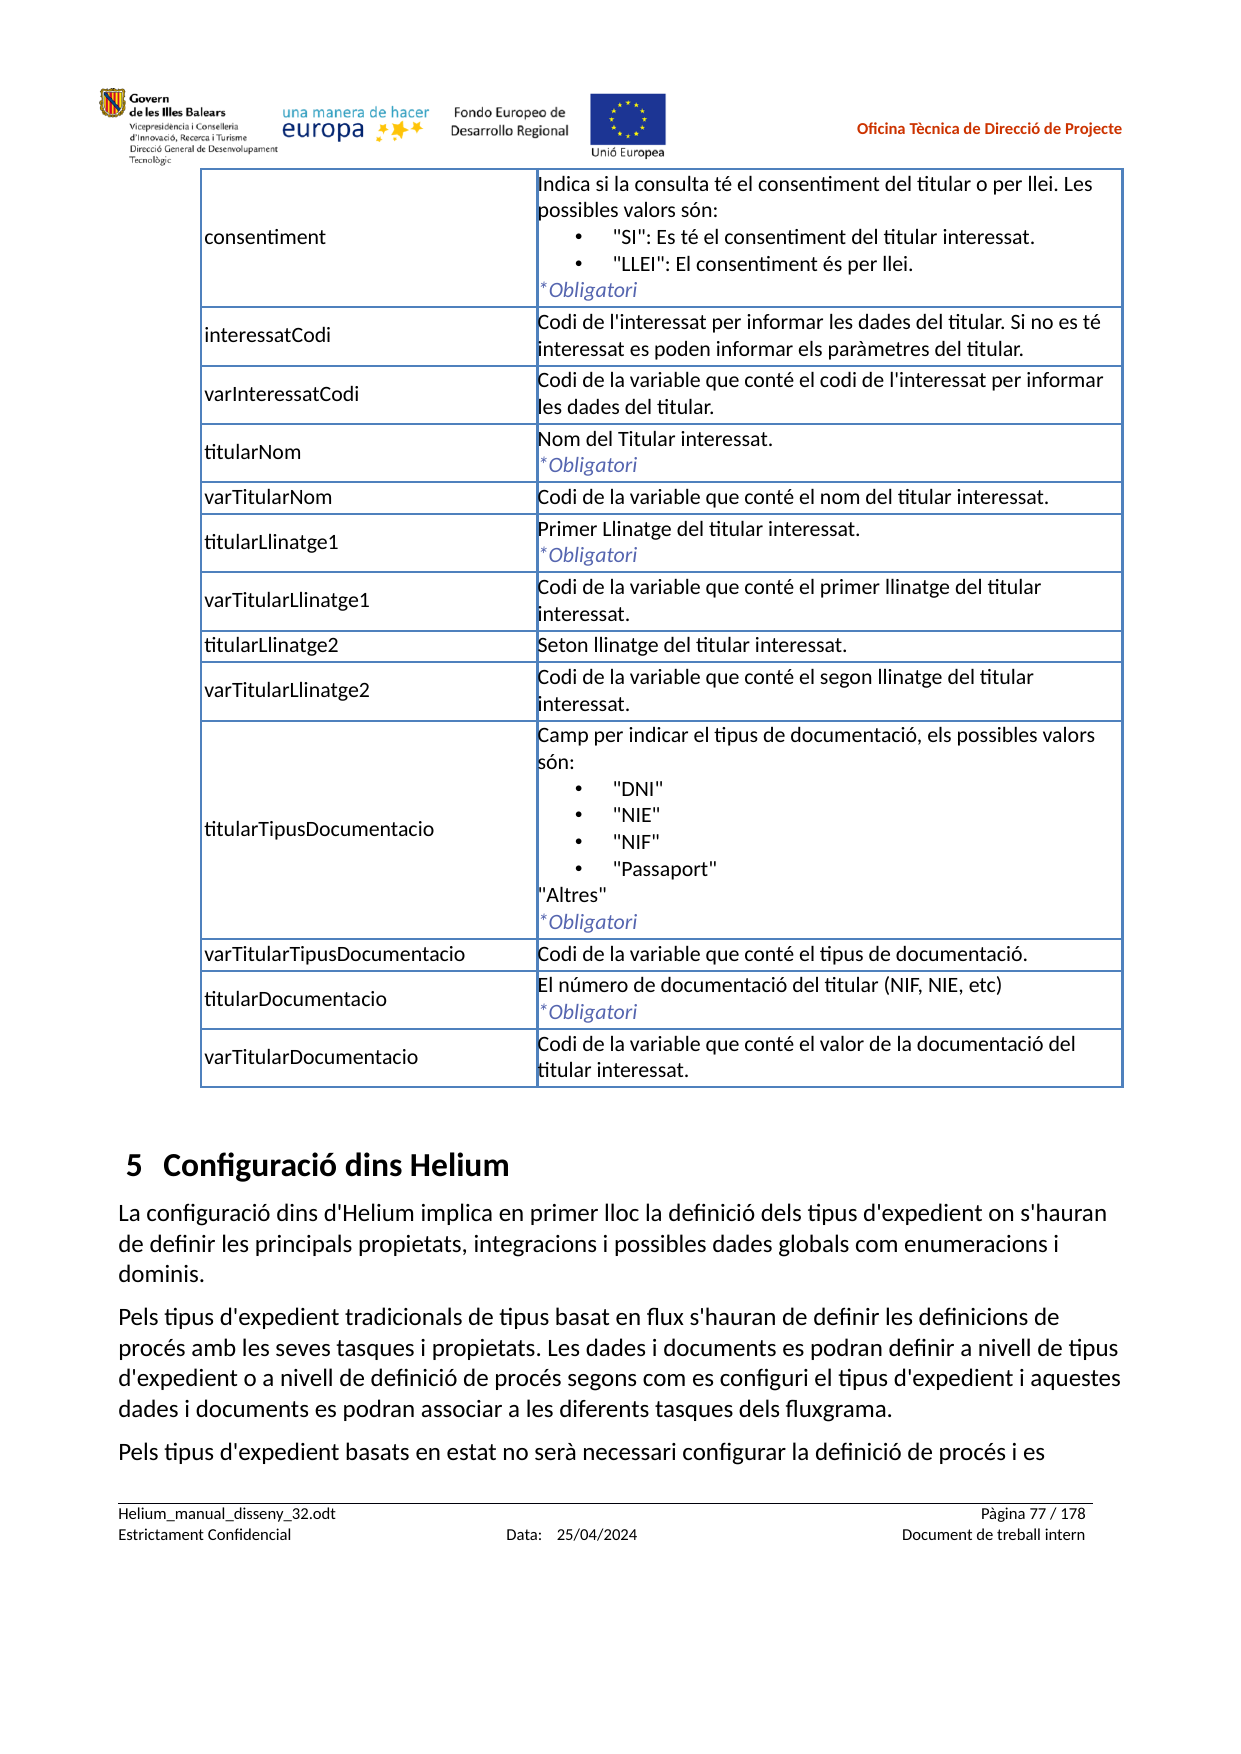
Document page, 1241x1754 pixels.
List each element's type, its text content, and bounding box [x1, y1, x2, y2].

table_cell titularNom [202, 425, 536, 481]
table_cell varInteressatCodi [202, 367, 536, 423]
table_cell El número de documentació del titular (NIF, NIE, etc) *Obligatori [539, 972, 1121, 1028]
subtitle Configuració dins Helium [118, 1144, 1122, 1185]
table_cell Camp per indicar el tipus de documentació, els possibles valors són: "DNI" "NIE" "NIF" "Passaport" "Altres" *Obligatori [539, 722, 1121, 938]
table_cell consentiment [202, 170, 536, 306]
table_cell varTitularDocumentacio [202, 1030, 536, 1086]
table_cell varTitularLlinatge1 [202, 573, 536, 629]
table_cell titularTipusDocumentacio [202, 722, 536, 938]
table_cell Codi de l'interessat per informar les dades del titular. Si no es té interessat es poden informar els paràmetres del titular. [539, 308, 1121, 364]
table_cell Codi de la variable que conté el codi de l'interessat per informar les dades del titular. [539, 367, 1121, 423]
table_cell Seton llinatge del titular interessat. [539, 632, 1121, 661]
table_cell Codi de la variable que conté el primer llinatge del titular interessat. [539, 573, 1121, 629]
table_cell varTitularLlinatge2 [202, 663, 536, 719]
table_cell titularLlinatge1 [202, 515, 536, 571]
text Pels tipus d'expedient tradicionals de tipus basat en flux s'hauran de definir les definicions de procés amb les seves tasques i propietats. Les dades i documents es podran definir a nivell de tipus d'expedient o a nivell de definició de procés segons com es configuri el tipus d'expedient i aquestes dades i documents es podran associar a les diferents tasques dels fluxgrama. [118, 1301, 1122, 1423]
table_cell varTitularTipusDocumentacio [202, 940, 536, 969]
table_cell interessatCodi [202, 308, 536, 364]
table_cell Codi de la variable que conté el segon llinatge del titular interessat. [539, 663, 1121, 719]
table_cell Nom del Titular interessat. *Obligatori [539, 425, 1121, 481]
picture [99, 87, 668, 166]
table_cell Codi de la variable que conté el valor de la documentació del titular interessat. [539, 1030, 1121, 1086]
table_cell Primer Llinatge del titular interessat. *Obligatori [539, 515, 1121, 571]
table_cell Codi de la variable que conté el nom del titular interessat. [539, 483, 1121, 513]
text La configuració dins d'Helium implica en primer lloc la definició dels tipus d'expedient on s'hauran de definir les principals propietats, integracions i possibles dades globals com enumeracions i dominis. [118, 1197, 1122, 1289]
table_cell titularLlinatge2 [202, 632, 536, 661]
table_cell Indica si la consulta té el consentiment del titular o per llei. Les possibles valors són: "SI": Es té el consentiment del titular interessat. "LLEI": El consentiment és per llei. *Obligatori [539, 170, 1121, 306]
text Pels tipus d'expedient basats en estat no serà necessari configurar la definició de procés i es [118, 1436, 1122, 1466]
table_cell titularDocumentacio [202, 972, 536, 1028]
table_cell varTitularNom [202, 483, 536, 513]
table_cell Codi de la variable que conté el tipus de documentació. [539, 940, 1121, 969]
